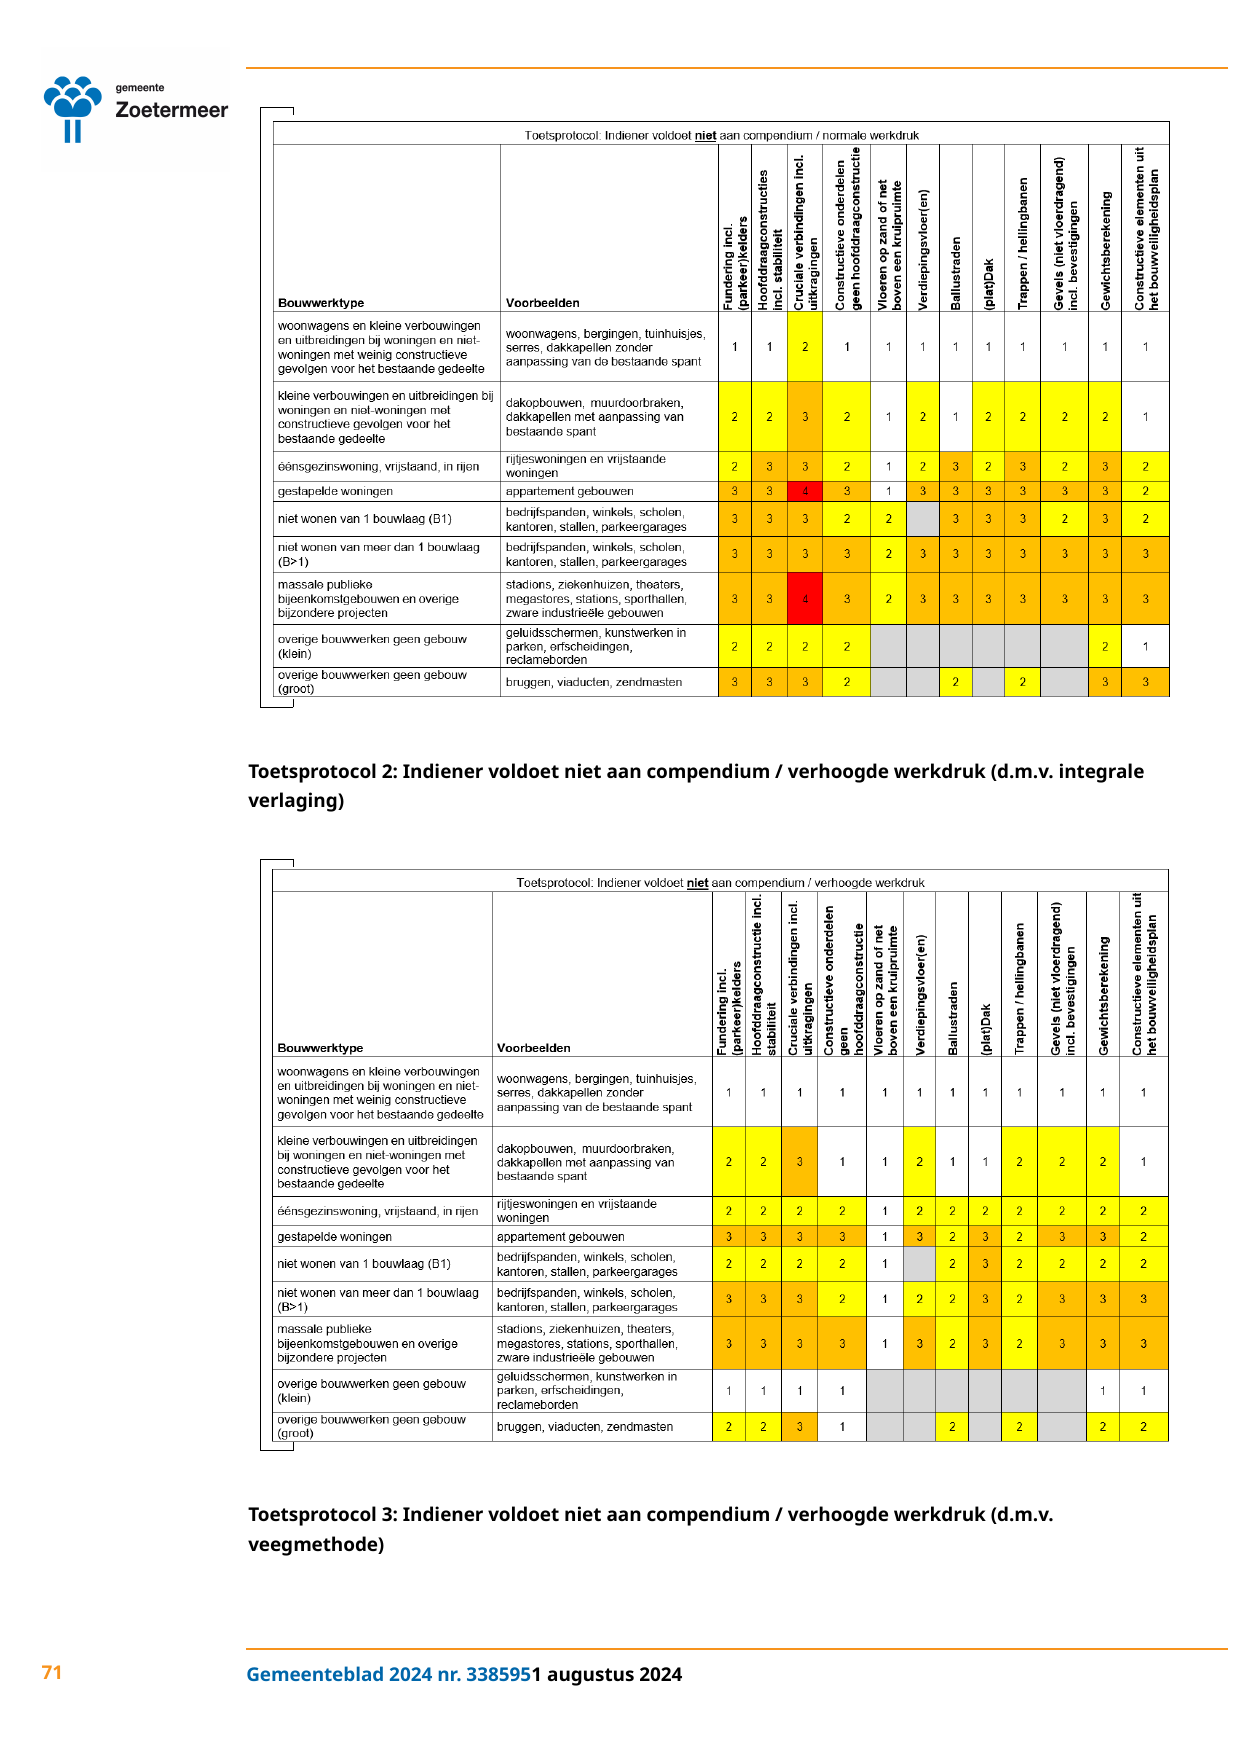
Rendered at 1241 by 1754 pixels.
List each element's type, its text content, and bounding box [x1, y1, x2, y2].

text Toetsprotocol 2: Indiener voldoet niet aan compendium / verhoogde werkdruk (d.m.v. integrale verlaging) [248, 758, 1152, 813]
text Toetsprotocol 3: Indiener voldoet niet aan compendium / verhoogde werkdruk (d.m.v. veegmethode) [248, 1501, 1152, 1557]
picture [41, 47, 231, 172]
picture [268, 867, 1173, 1442]
picture [268, 115, 1173, 699]
